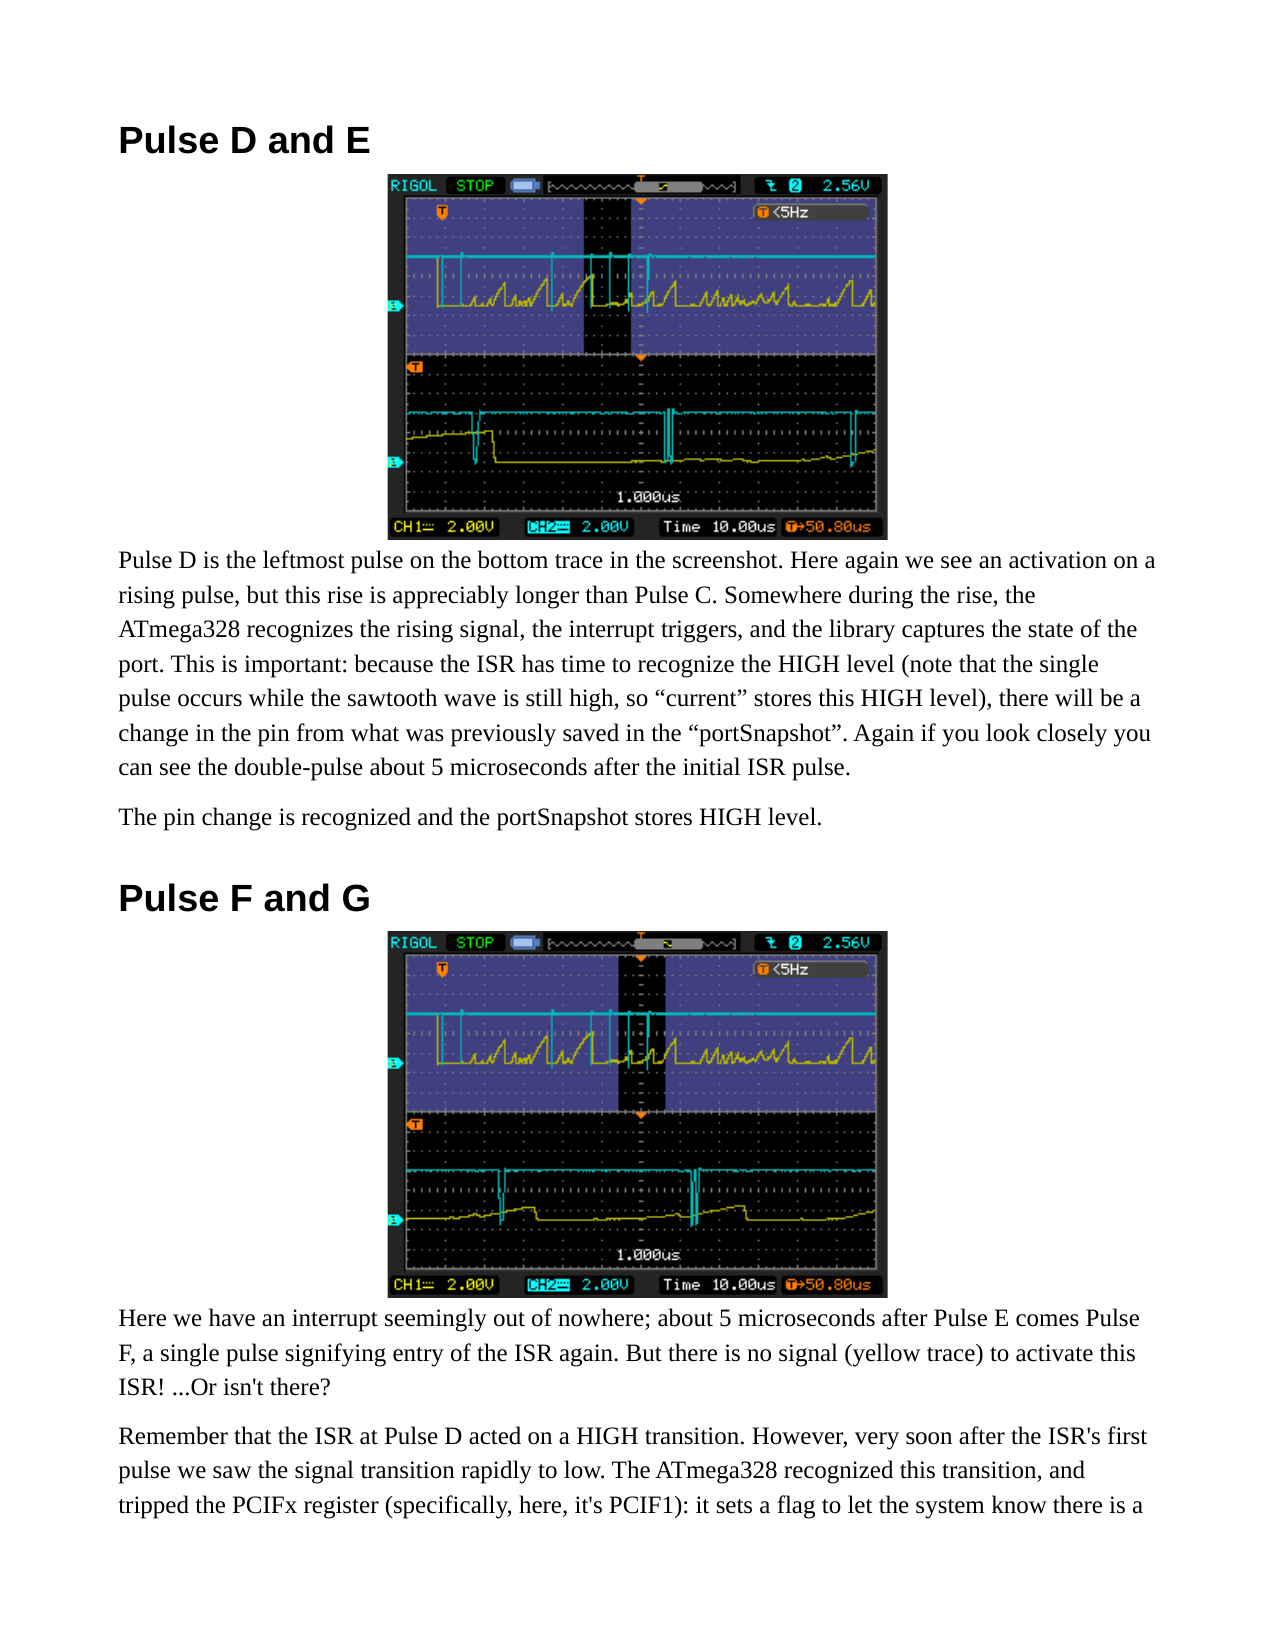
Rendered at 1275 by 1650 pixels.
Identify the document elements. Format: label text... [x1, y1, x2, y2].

text Here we have an interrupt seemingly out of nowhere; about 5 microseconds after Pulse E comes Pulse F, a single pulse signifying entry of the ISR again. But there is no signal (yellow trace) to activate this ISR! ...Or isn't there? [118, 1298, 1157, 1401]
text Pulse D is the leftmost pulse on the bottom trace in the screenshot. Here again we see an activation on a rising pulse, but this rise is appreciably longer than Pulse C. Somewhere during the rise, the ATmega328 recognizes the rising signal, the interrupt triggers, and the library captures the state of the port. This is important: because the ISR has time to recognize the HIGH level (note that the single pulse occurs while the sawtooth wave is still high, so “current” stores this HIGH level), there will be a change in the pin from what was previously saved in the “portSnapshot”. Again if you look closely you can see the double-pulse about 5 microseconds after the initial ISR pulse. [118, 540, 1157, 781]
text The pin change is recognized and the portSnapshot stores HIGH level. [118, 802, 1157, 830]
subtitle Pulse D and E [118, 118, 1157, 162]
picture [387, 174, 888, 540]
text Remember that the ISR at Pulse D acted on a HIGH transition. However, very soon after the ISR's first pulse we saw the signal transition rapidly to low. The ATmega328 recognized this transition, and tripped the PCIFx register (specifically, here, it's PCIF1): it sets a flag to let the system know there is a [118, 1421, 1157, 1519]
subtitle Pulse F and G [118, 876, 1157, 919]
picture [387, 931, 888, 1298]
